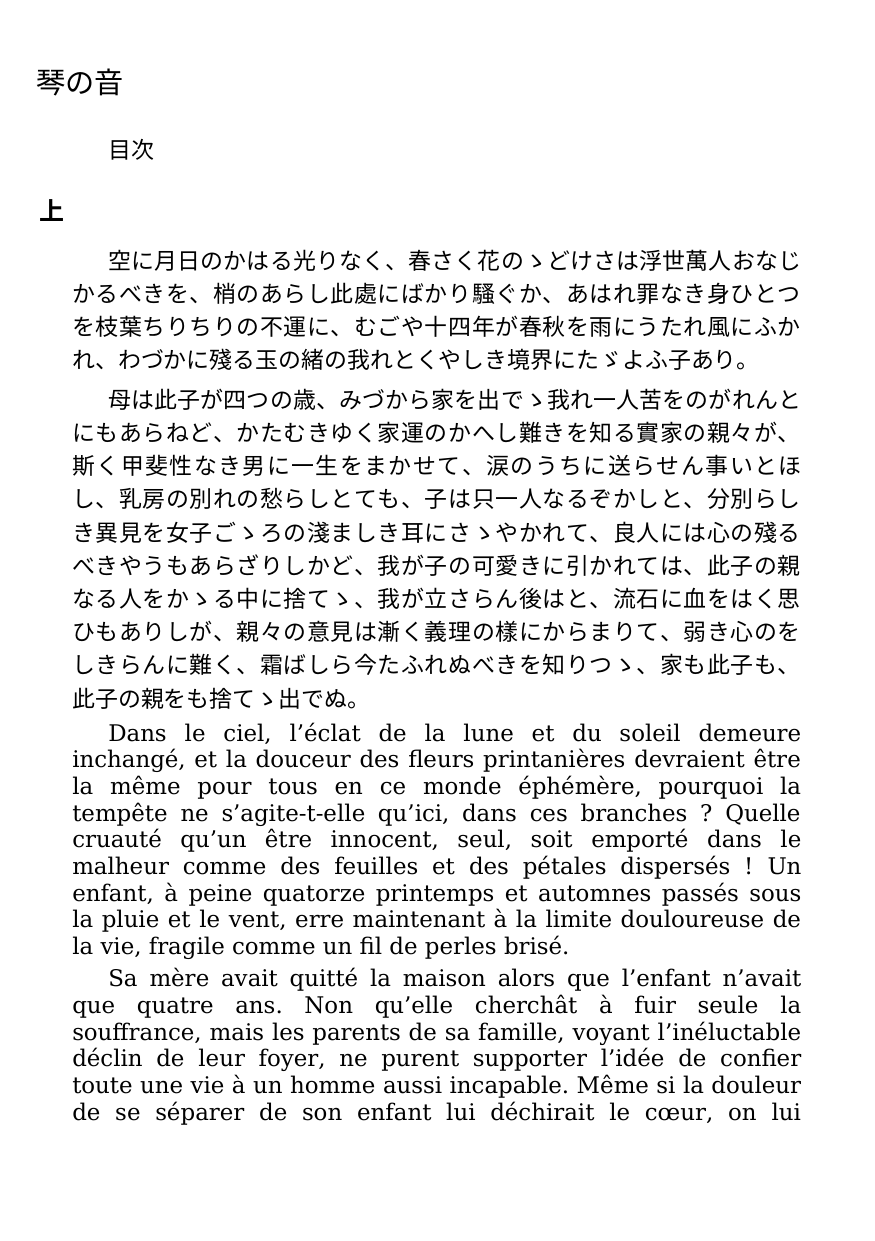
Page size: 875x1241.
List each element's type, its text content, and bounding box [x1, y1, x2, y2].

text 母は此子が四つの歳、みづから家を出でゝ我れ一人苦をのがれんとにもあらねど、かたむきゆく家運のかへし難きを知る實家の親々が、斯く甲斐性なき男に一生をまかせて、涙のうちに送らせん事いとほし、乳房の別れの愁らしとても、子は只一人なるぞかしと、分別らしき異見を女子ごゝろの淺ましき耳にさゝやかれて、良人には心の殘るべきやうもあらざりしかど、我が子の可愛きに引かれては、此子の親なる人をかゝる中に捨てゝ、我が立さらん後はと、流石に血をはく思ひもありしが、親々の意見は漸く義理の樣にからまりて、弱き心のをしきらんに難く、霜ばしら今たふれぬべきを知りつゝ、家も此子も、此子の親をも捨てゝ出でぬ。 [72, 381, 802, 714]
subtitle 上 [36, 188, 838, 231]
text 空に月日のかはる光りなく、春さく花のゝどけさは浮世萬人おなじかるべきを、梢のあらし此處にばかり騷ぐか、あはれ罪なき身ひとつを枝葉ちりちりの不運に、むごや十四年が春秋を雨にうたれ風にふかれ、わづかに殘る玉の緒の我れとくやしき境界にたゞよふ子あり。 [72, 243, 802, 376]
text 目次 [72, 132, 802, 165]
text Dans le ciel, l’éclat de la lune et du soleil demeure inchangé, et la douceur des fleurs printanières devraient être la même pour tous en ce monde éphémère, pourquoi la tempête ne s’agite-t-elle qu’ici, dans ces branches ? Quelle cruauté qu’un être innocent, seul, soit emporté dans le malheur comme des feuilles et des pétales dispersés ! Un enfant, à peine quatorze printemps et automnes passés sous la pluie et le vent, erre maintenant à la limite douloureuse de la vie, fragile comme un fil de perles brisé. [72, 720, 802, 960]
text Sa mère avait quitté la maison alors que l’enfant n’avait que quatre ans. Non qu’elle cherchât à fuir seule la souffrance, mais les parents de sa famille, voyant l’inéluctable déclin de leur foyer, ne purent supporter l’idée de confier toute une vie à un homme aussi incapable. Même si la douleur de se séparer de son enfant lui déchirait le cœur, on lui [72, 966, 802, 1126]
subtitle 琴の音 [36, 60, 838, 102]
